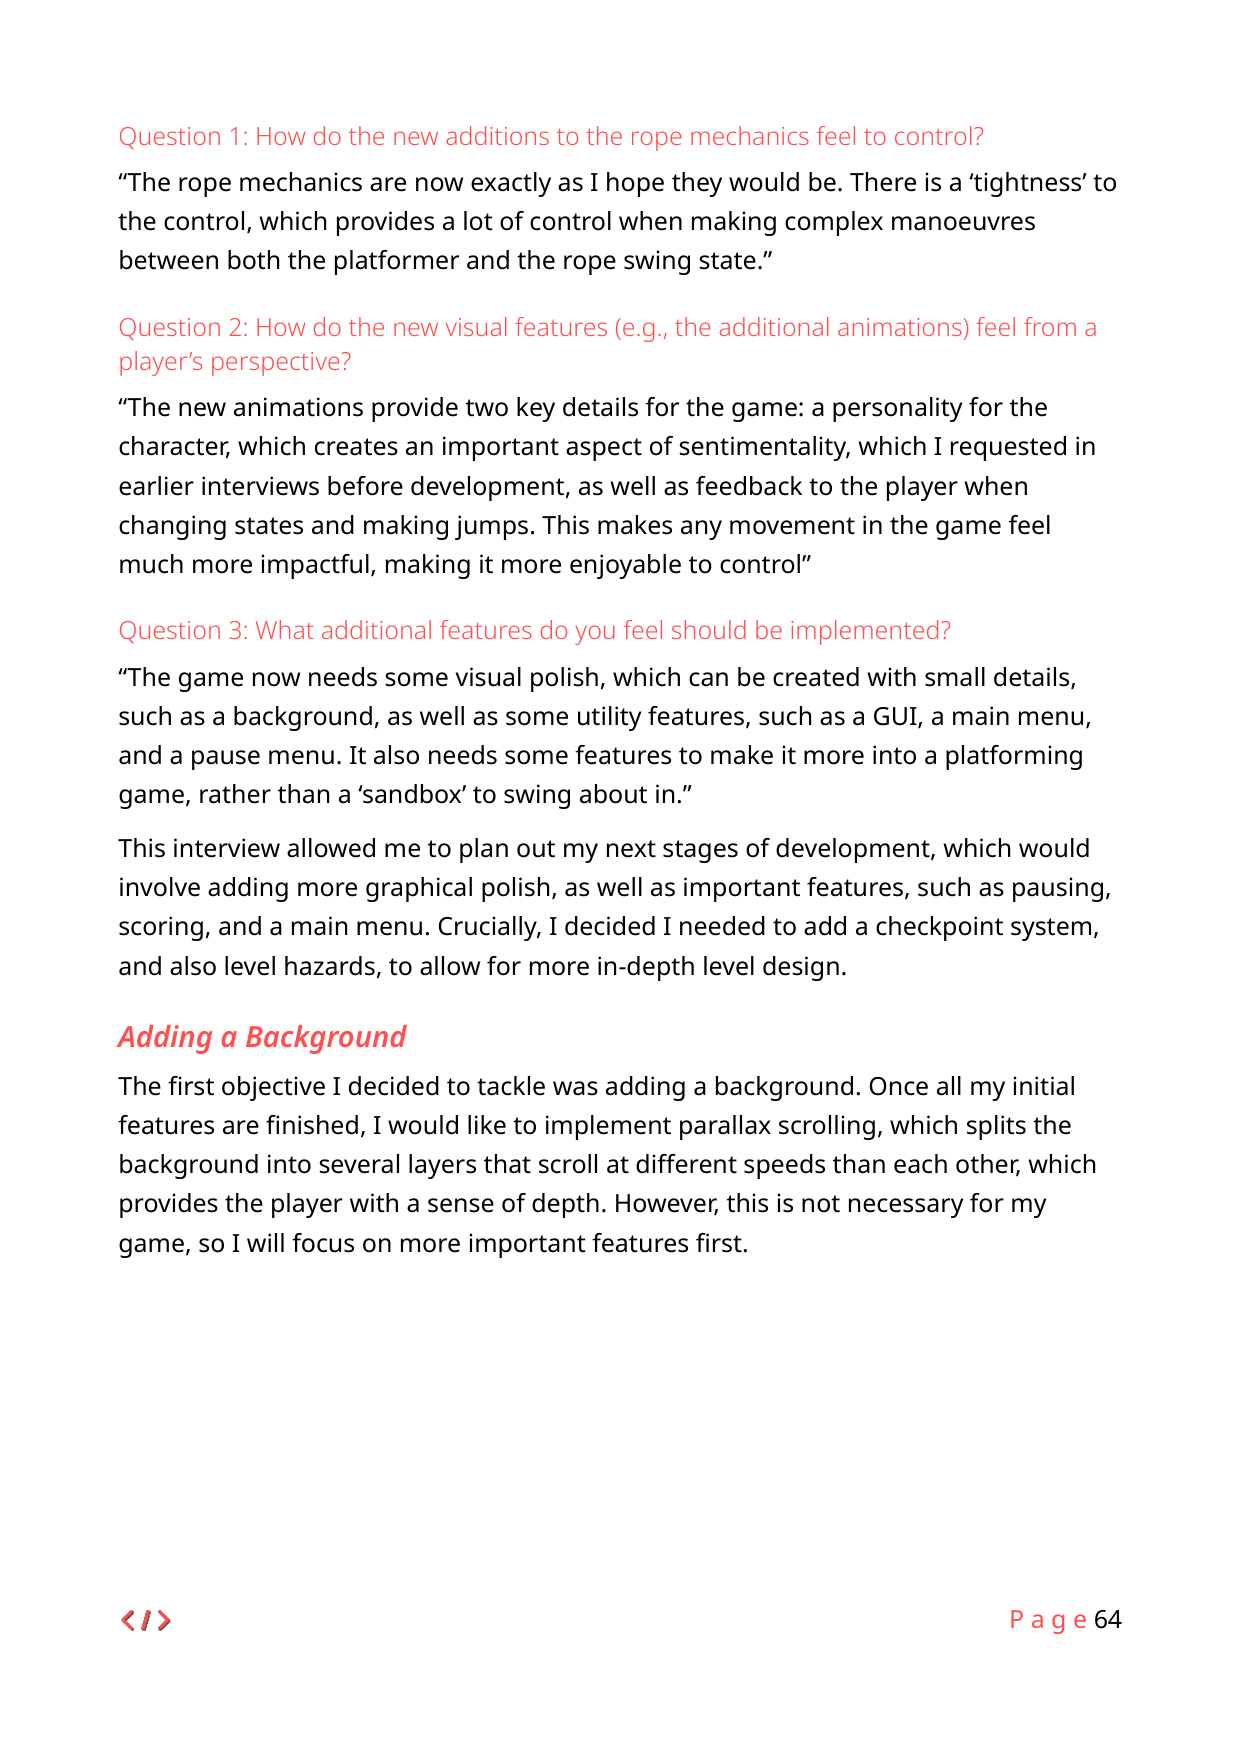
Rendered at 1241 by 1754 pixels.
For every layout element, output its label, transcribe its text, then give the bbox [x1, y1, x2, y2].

subtitle Question 2: How do the new visual features (e.g., the additional animations) feel from a player’s perspective? [118, 309, 1122, 377]
text This interview allowed me to plan out my next stages of development, which would involve adding more graphical polish, as well as important features, such as pausing, scoring, and a main menu. Crucially, I decided I needed to add a checkpoint system, and also level hazards, to allow for more in-depth level design. [118, 831, 1122, 982]
text “The game now needs some visual polish, which can be created with small details, such as a background, as well as some utility features, such as a GUI, a main menu, and a pause menu. It also needs some features to make it more into a platforming game, rather than a ‘sandbox’ to swing about in.” [118, 659, 1122, 811]
text “The new animations provide two key details for the game: a personality for the character, which creates an important aspect of sentimentality, which I requested in earlier interviews before development, as well as feedback to the player when changing states and making jumps. This makes any movement in the game feel much more impactful, making it more enjoyable to control” [118, 390, 1122, 581]
subtitle Question 3: What additional features do you feel should be implemented? [118, 613, 1122, 647]
subtitle Question 1: How do the new additions to the rope mechanics feel to control? [118, 118, 1122, 152]
text “The rope mechanics are now exactly as I hope they would be. There is a ‘tightness’ to the control, which provides a lot of control when making complex manoeuvres between both the platformer and the rope swing state.” [118, 165, 1122, 277]
picture [116, 1591, 175, 1649]
text The first objective I decided to tackle was adding a background. Once all my initial features are finished, I would like to implement parallax scrolling, which splits the background into several layers that scroll at different speeds than each other, which provides the player with a sense of depth. However, this is not necessary for my game, so I will focus on more important features first. [118, 1069, 1122, 1259]
subtitle Adding a Background [118, 1016, 1122, 1056]
